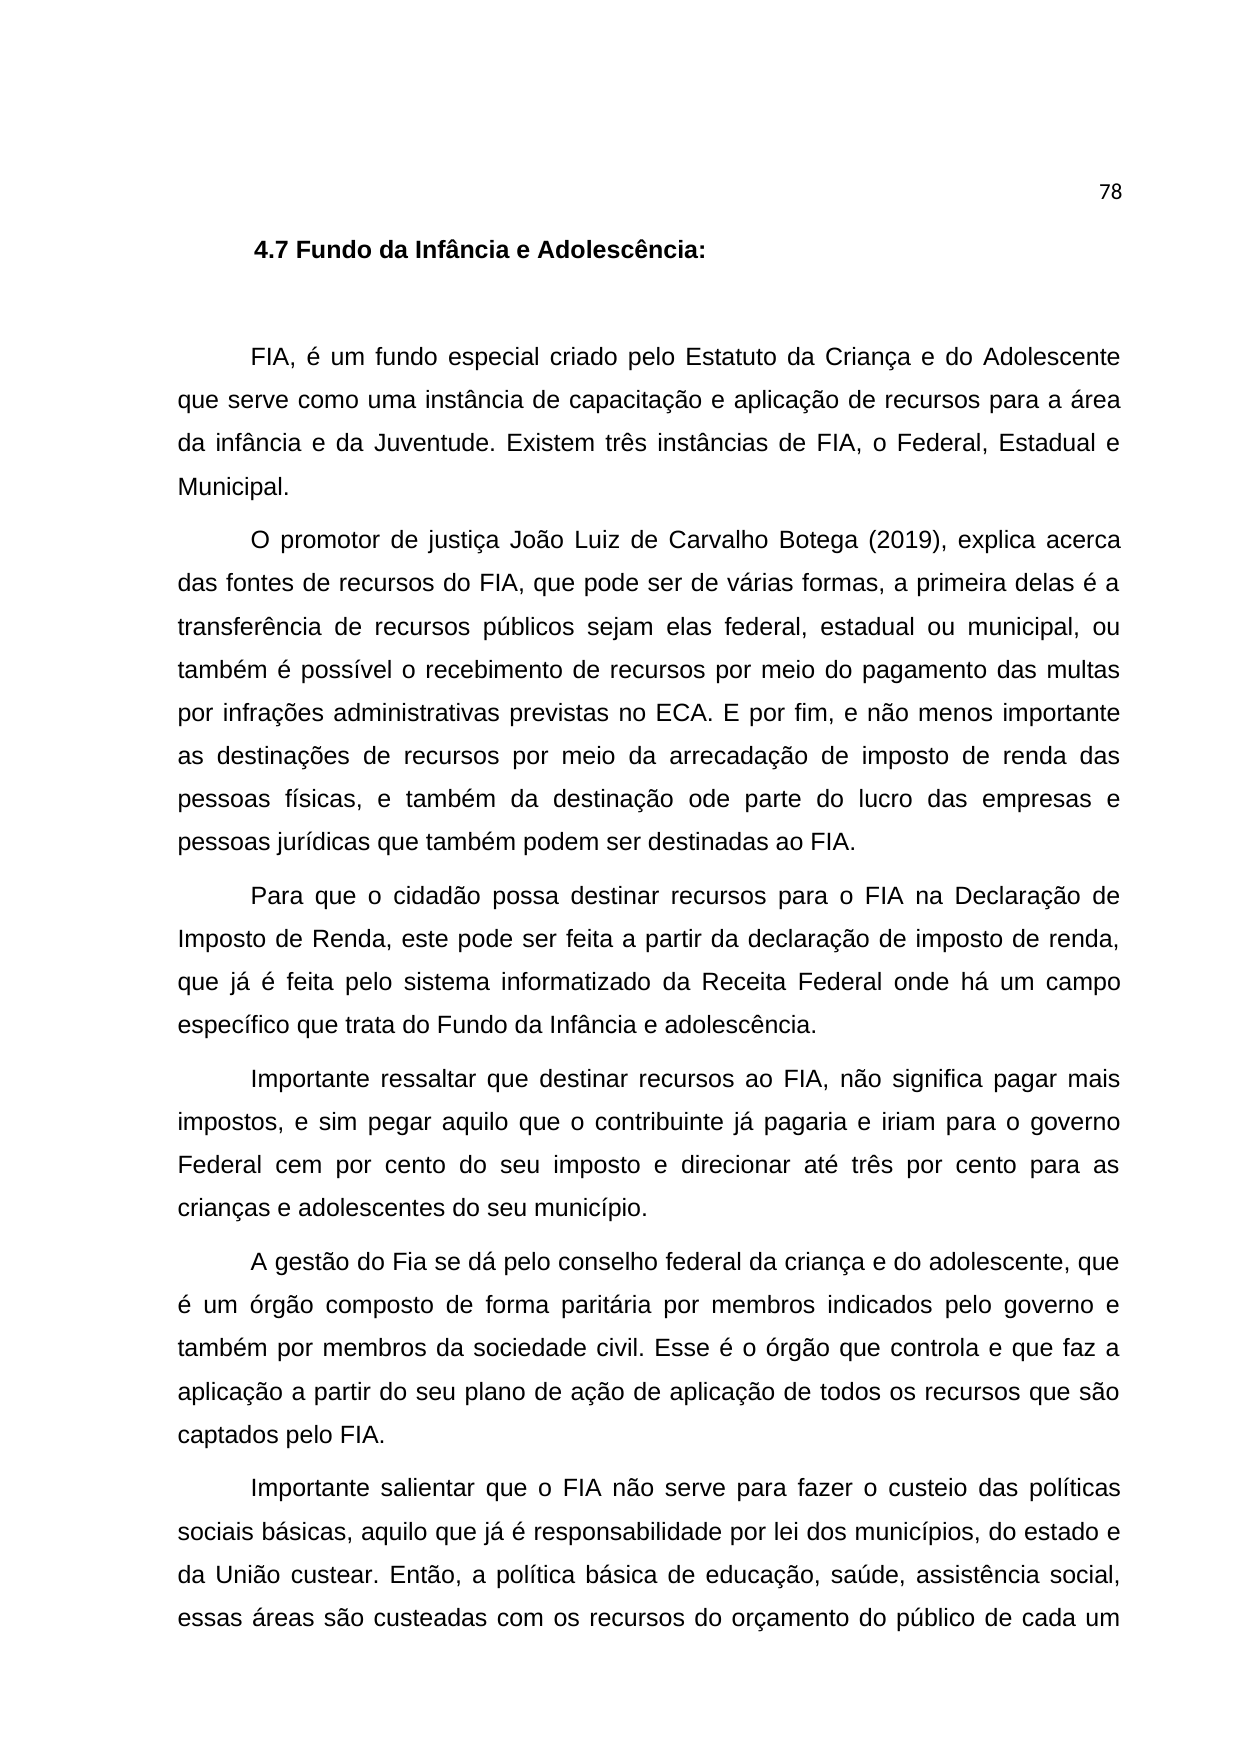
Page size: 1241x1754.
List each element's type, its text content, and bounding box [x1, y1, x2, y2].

list 4.7 Fundo da Infância e Adolescência: [254, 235, 1122, 263]
list FIA, é um fundo especial criado pelo Estatuto da Criança e do Adolescente que serve como uma instância de capacitação e aplicação de recursos para a área da infância e da Juventude. Existem três instâncias de FIA, o Federal, Estadual e Municipal. [177, 342, 1122, 500]
list O promotor de justiça João Luiz de Carvalho Botega (2019), explica acerca das fontes de recursos do FIA, que pode ser de várias formas, a primeira delas é a transferência de recursos públicos sejam elas federal, estadual ou municipal, ou também é possível o recebimento de recursos por meio do pagamento das multas por infrações administrativas previstas no ECA. E por fim, e não menos importante as destinações de recursos por meio da arrecadação de imposto de renda das pessoas físicas, e também da destinação ode parte do lucro das empresas e pessoas jurídicas que também podem ser destinadas ao FIA. [177, 525, 1122, 856]
list A gestão do Fia se dá pelo conselho federal da criança e do adolescente, que é um órgão composto de forma paritária por membros indicados pelo governo e também por membros da sociedade civil. Esse é o órgão que controla e que faz a aplicação a partir do seu plano de ação de aplicação de todos os recursos que são captados pelo FIA. [177, 1247, 1122, 1448]
list Para que o cidadão possa destinar recursos para o FIA na Declaração de Imposto de Renda, este pode ser feita a partir da declaração de imposto de renda, que já é feita pelo sistema informatizado da Receita Federal onde há um campo específico que trata do Fundo da Infância e adolescência. [177, 881, 1122, 1039]
list Importante ressaltar que destinar recursos ao FIA, não significa pagar mais impostos, e sim pegar aquilo que o contribuinte já pagaria e iriam para o governo Federal cem por cento do seu imposto e direcionar até três por cento para as crianças e adolescentes do seu município. [177, 1064, 1122, 1222]
list Importante salientar que o FIA não serve para fazer o custeio das políticas sociais básicas, aquilo que já é responsabilidade por lei dos municípios, do estado e da União custear. Então, a política básica de educação, saúde, assistência social, essas áreas são custeadas com os recursos do orçamento do público de cada um [177, 1473, 1122, 1632]
